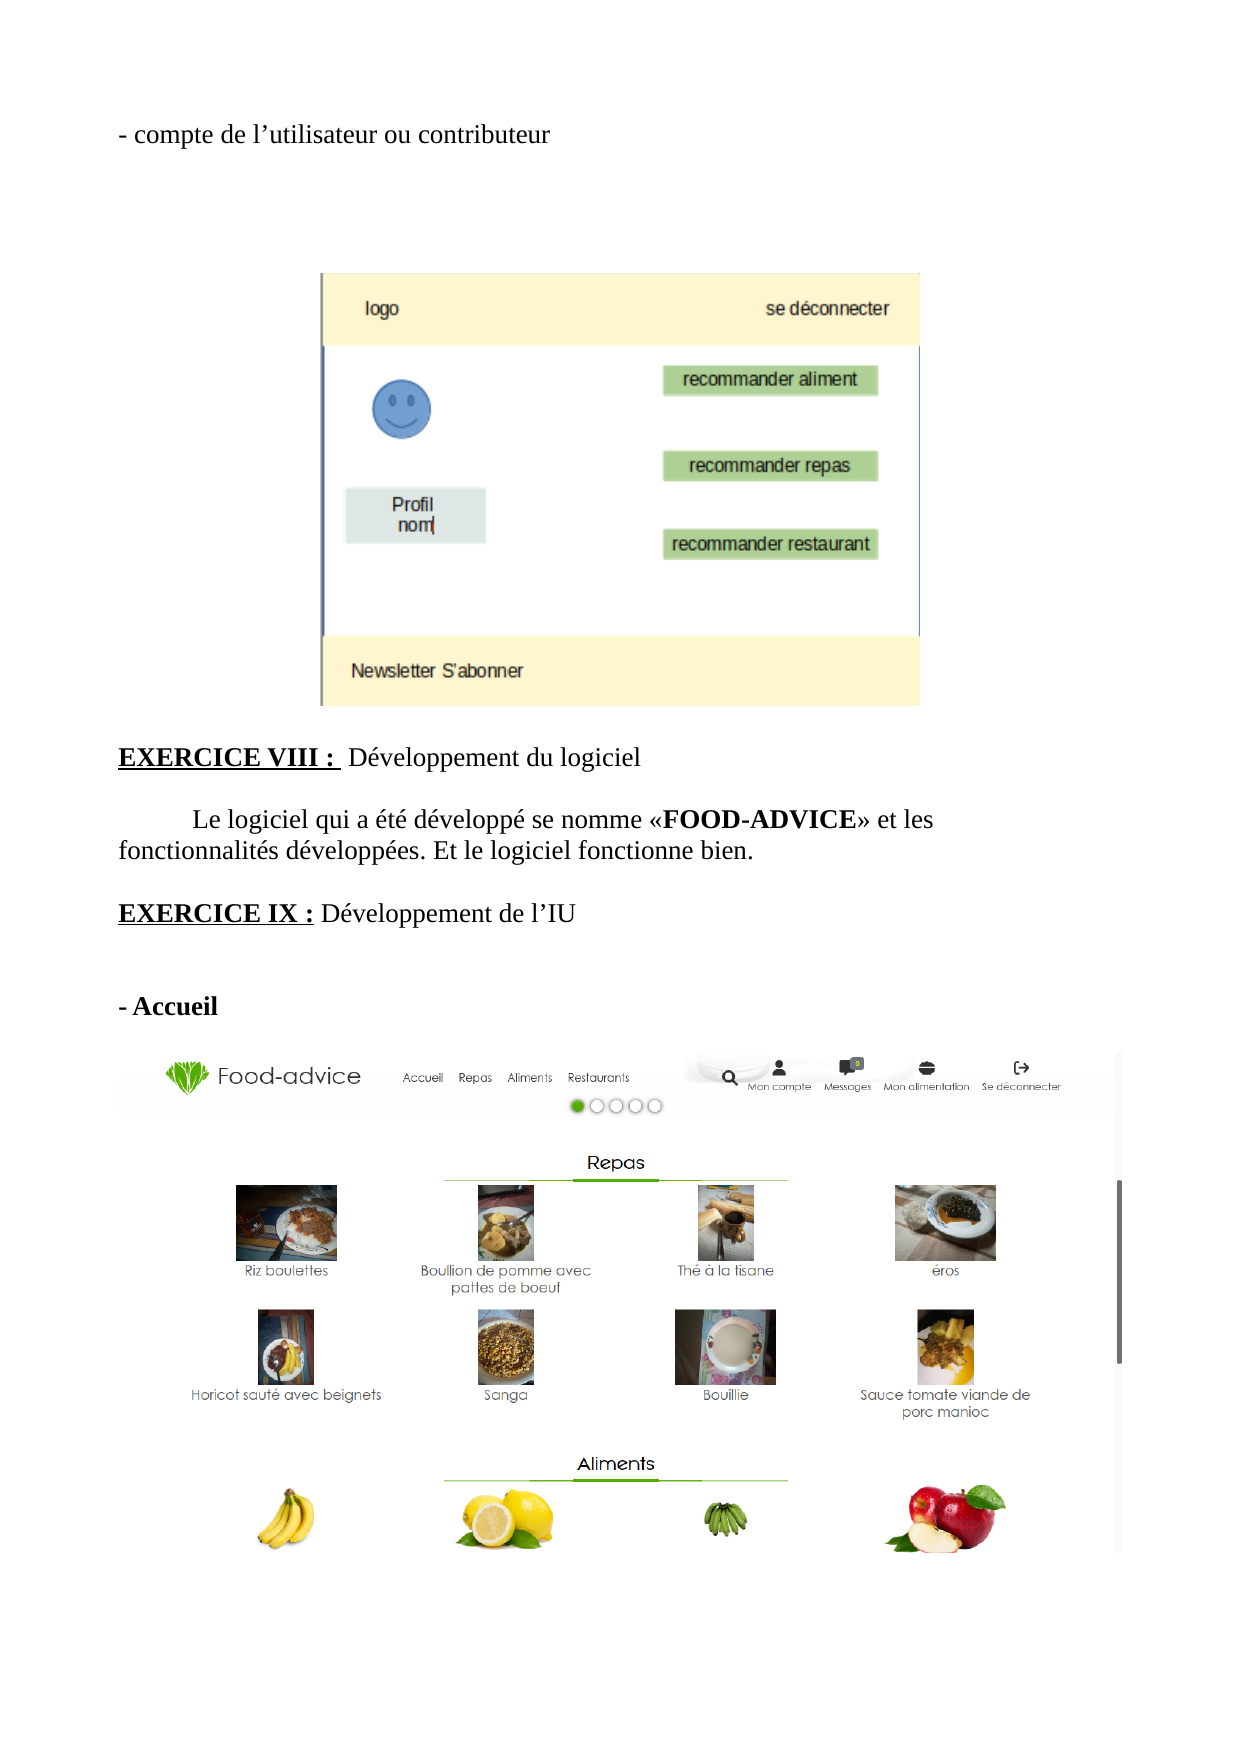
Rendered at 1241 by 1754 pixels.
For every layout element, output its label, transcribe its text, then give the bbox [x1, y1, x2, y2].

text - compte de l’utilisateur ou contributeur [118, 118, 1122, 149]
text EXERCICE IX : Développement de l’IU [118, 897, 1122, 928]
text Le logiciel qui a été développé se nomme «FOOD-ADVICE» et les fonctionnalités développées. Et le logiciel fonctionne bien. [118, 803, 1122, 866]
text EXERCICE VIII : Développement du logiciel [118, 741, 1122, 772]
picture [320, 273, 920, 706]
text - Accueil [118, 990, 1122, 1021]
picture [118, 1052, 1123, 1553]
